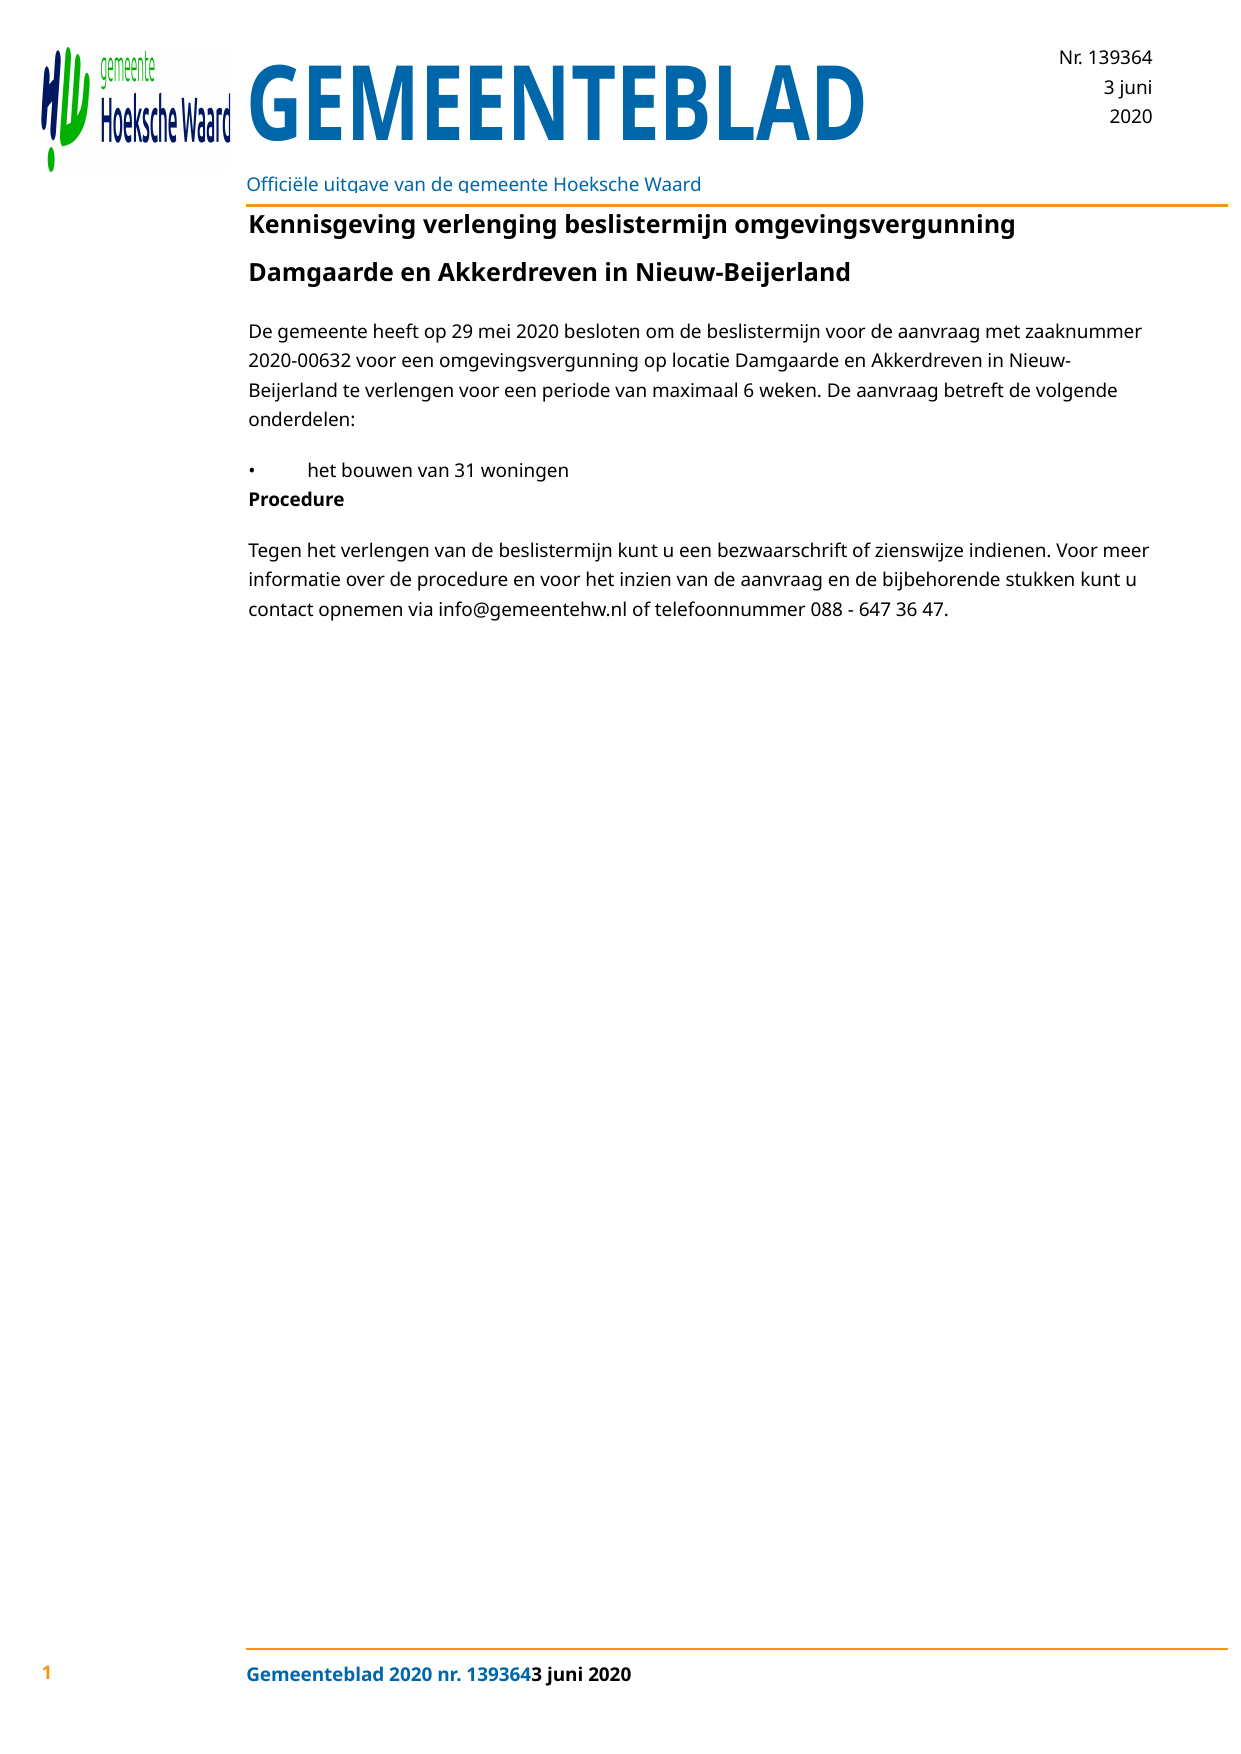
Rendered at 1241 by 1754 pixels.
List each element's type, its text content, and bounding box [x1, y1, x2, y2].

list het bouwen van 31 woningen [248, 457, 1152, 483]
text Procedure [248, 487, 1152, 512]
text Tegen het verlengen van de beslistermijn kunt u een bezwaarschrift of zienswijze indienen. Voor meer informatie over de procedure en voor het inzien van de aanvraag en de bijbehorende stukken kunt u contact opnemen via info@gemeentehw.nl of telefoonnummer 088 - 647 36 47. [248, 537, 1152, 622]
picture [41, 47, 231, 172]
text Kennisgeving verlenging beslistermijn omgevingsvergunning Damgaarde en Akkerdreven in Nieuw-Beijerland [248, 207, 1152, 288]
text De gemeente heeft op 29 mei 2020 besloten om de beslistermijn voor de aanvraag met zaaknummer 2020-00632 voor een omgevingsvergunning op locatie Damgaarde en Akkerdreven in Nieuw-Beijerland te verlengen voor een periode van maximaal 6 weken. De aanvraag betreft de volgende onderdelen: [248, 318, 1152, 432]
